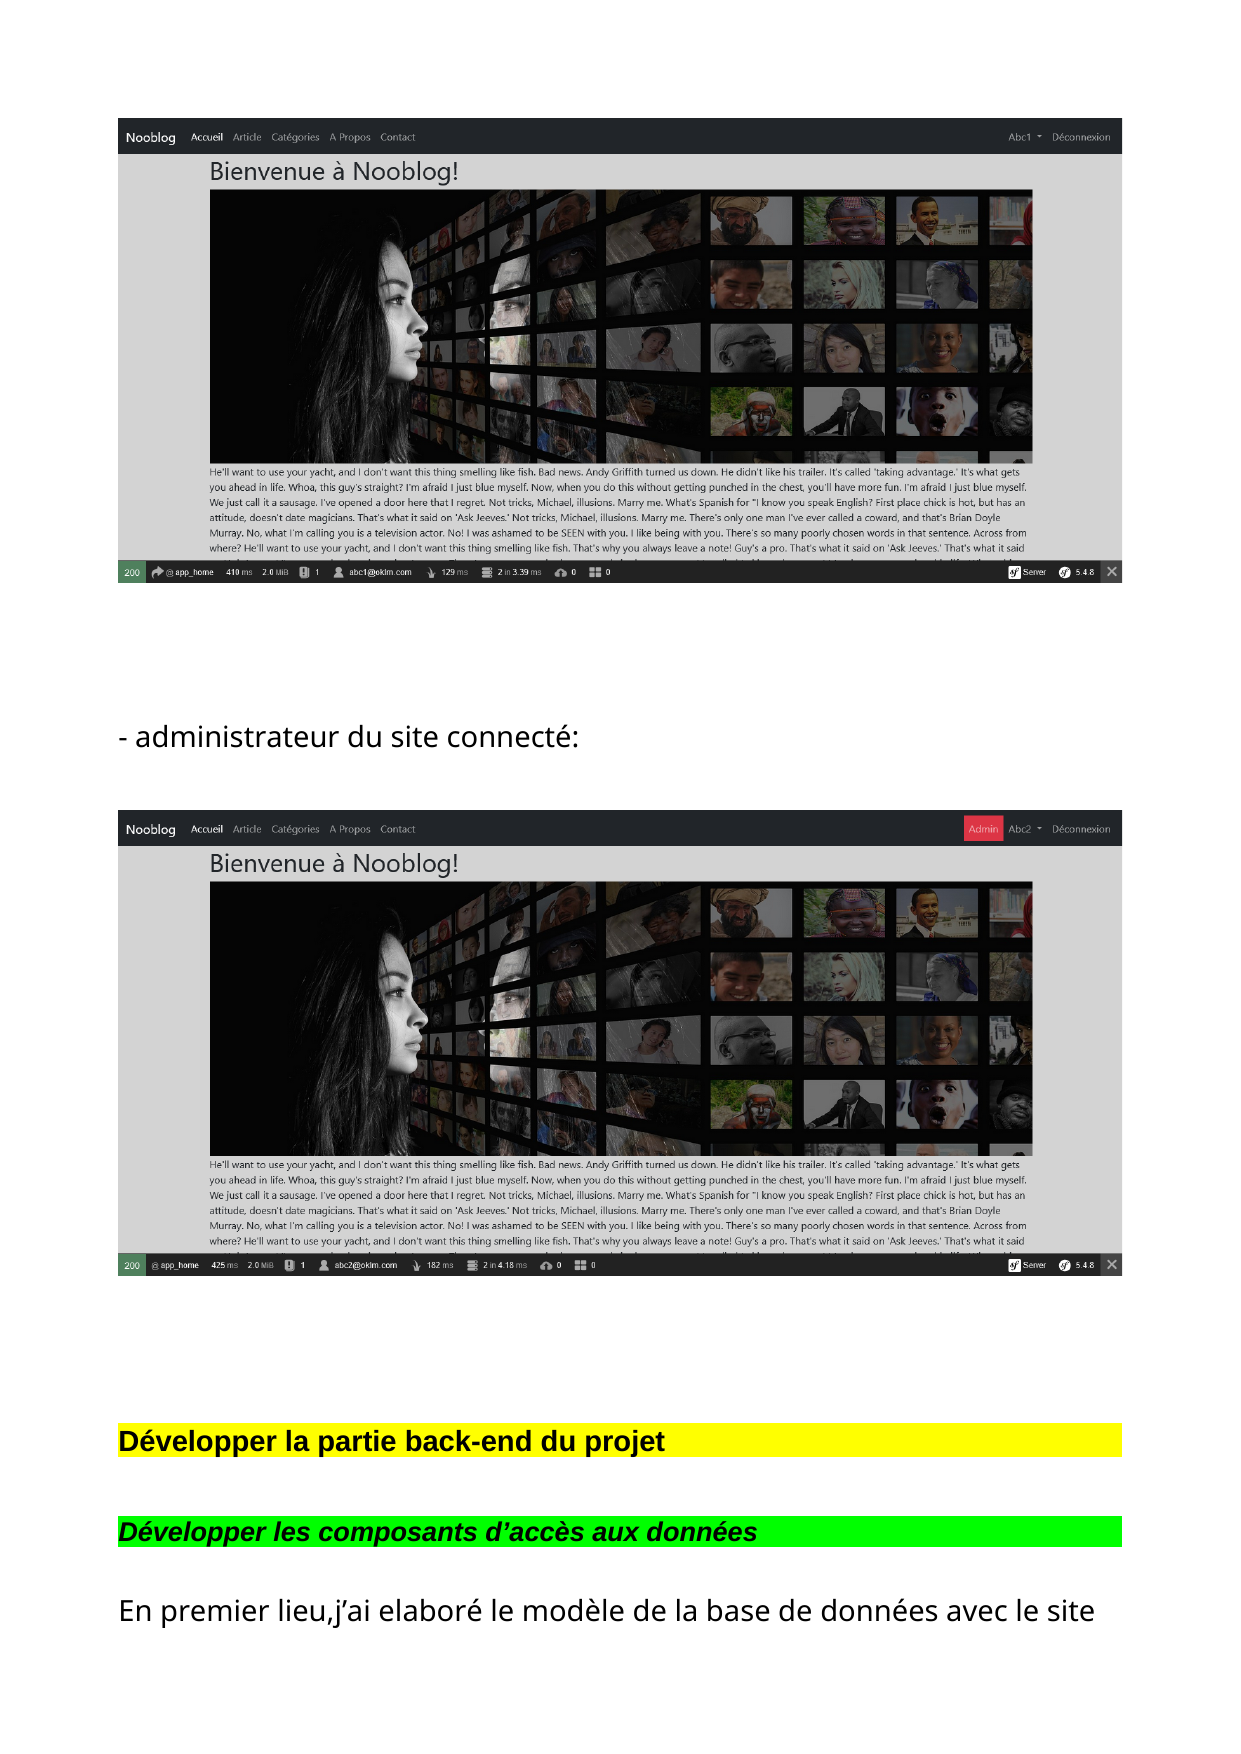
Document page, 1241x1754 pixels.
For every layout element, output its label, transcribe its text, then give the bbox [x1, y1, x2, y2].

subtitle Développer la partie back-end du projet [118, 1423, 1122, 1457]
picture [118, 118, 1123, 583]
text - administrateur du site connecté: [118, 717, 1122, 756]
text En premier lieu,j’ai elaboré le modèle de la base de données avec le site [118, 1591, 1122, 1630]
subtitle Développer les composants d’accès aux données [118, 1516, 1122, 1547]
picture [118, 810, 1123, 1276]
